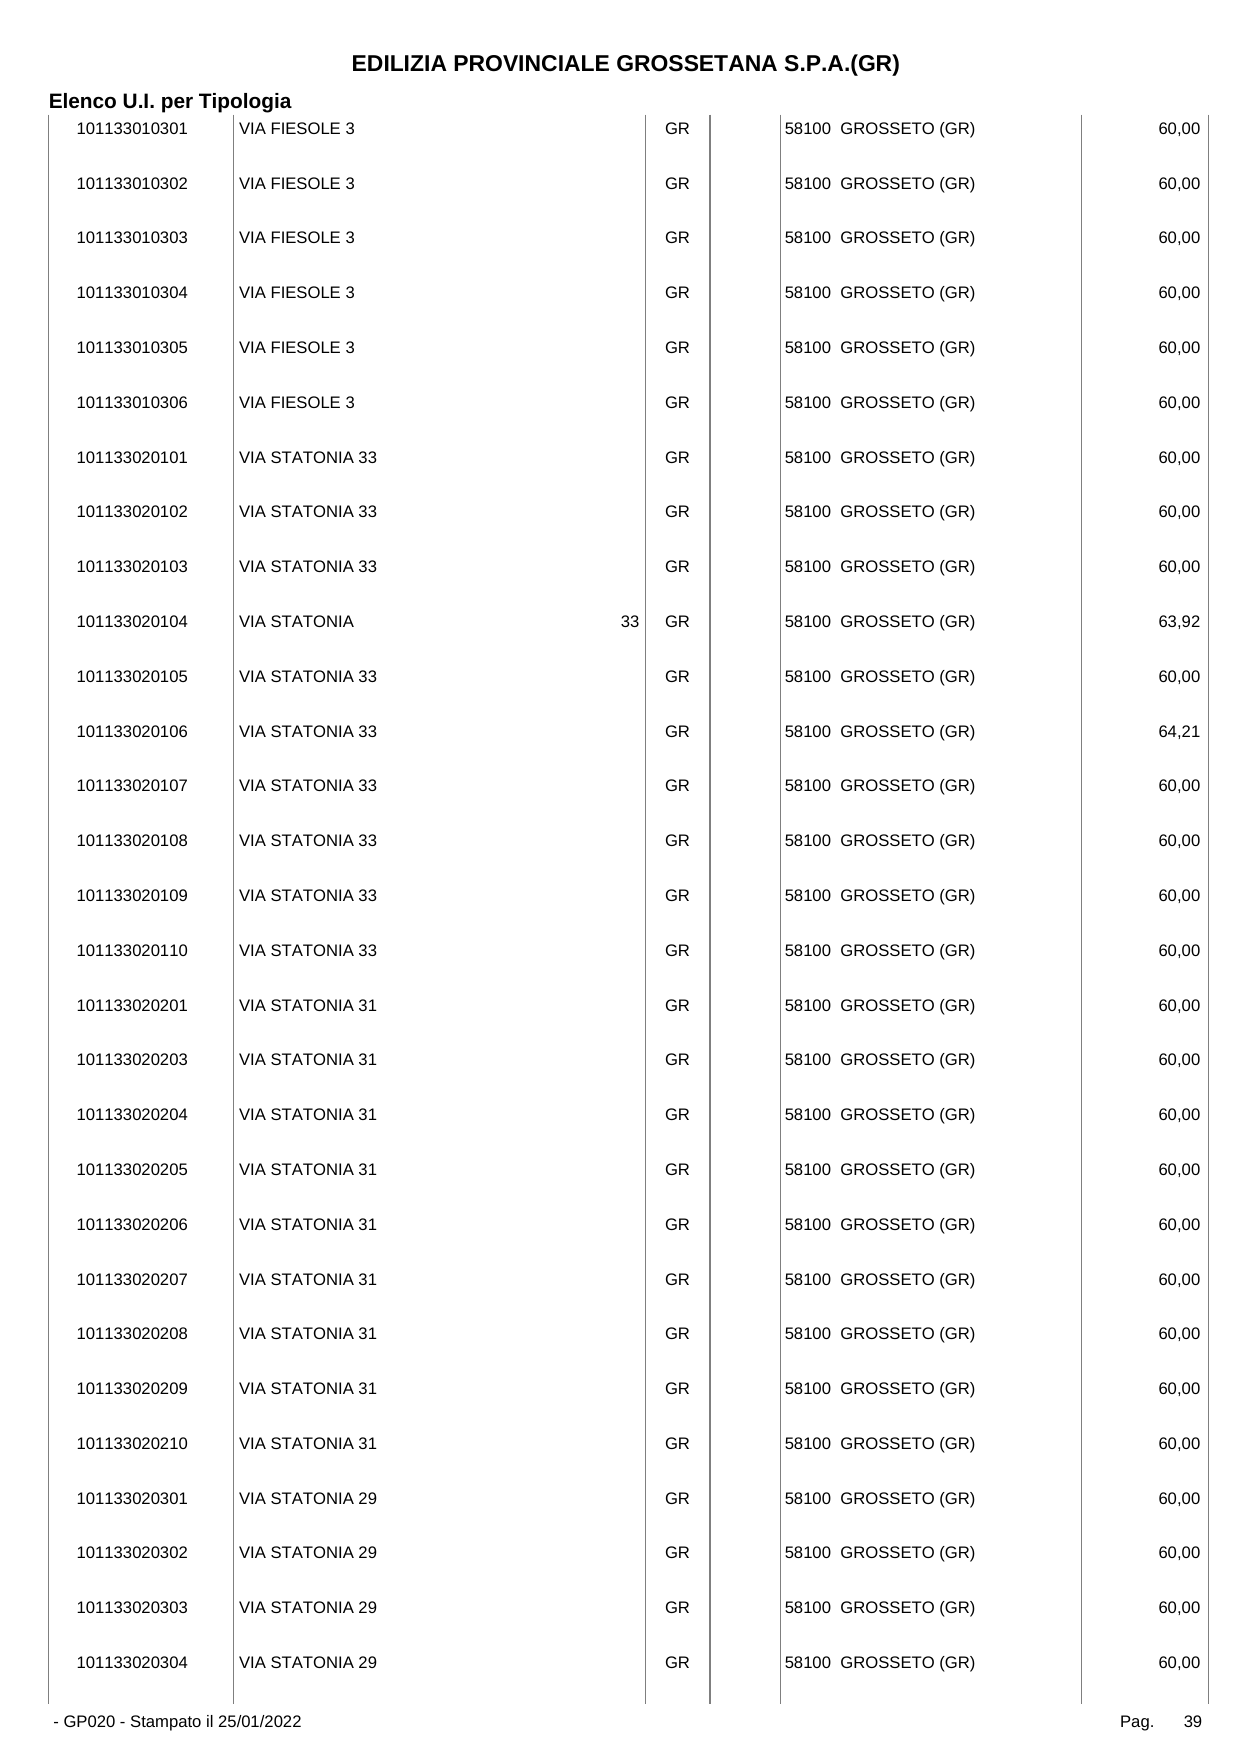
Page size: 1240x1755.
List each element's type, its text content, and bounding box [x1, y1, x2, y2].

table_cell 60,00 [1082, 882, 1208, 936]
table_cell 58100 GROSSETO (GR) [781, 1430, 1081, 1484]
table_cell 60,00 [1082, 334, 1208, 388]
table_cell GR [646, 663, 709, 717]
table_cell 58100 GROSSETO (GR) [781, 1101, 1081, 1156]
table_cell [589, 1484, 645, 1539]
table_cell [711, 717, 780, 772]
table_cell [589, 1320, 645, 1375]
table_cell GR [646, 1375, 709, 1429]
table_cell VIA STATONIA 31 [234, 1265, 588, 1320]
table_cell [711, 115, 780, 169]
table_cell [589, 1156, 645, 1210]
table_cell 101133020105 [49, 663, 233, 717]
table_cell 60,00 [1082, 389, 1208, 443]
table_cell GR [646, 1649, 709, 1703]
table_cell [589, 1046, 645, 1101]
table_cell VIA STATONIA 31 [234, 1156, 588, 1210]
table_cell [711, 1375, 780, 1429]
table_cell 58100 GROSSETO (GR) [781, 498, 1081, 553]
table_cell [711, 389, 780, 443]
table_cell [711, 334, 780, 388]
table_cell 60,00 [1082, 279, 1208, 334]
table_cell GR [646, 1265, 709, 1320]
table_cell [711, 1101, 780, 1156]
table_cell 60,00 [1082, 115, 1208, 169]
table_cell GR [646, 1594, 709, 1649]
table_cell VIA STATONIA 31 [234, 1375, 588, 1429]
table_cell GR [646, 1046, 709, 1101]
table_cell [711, 169, 780, 224]
table_cell 58100 GROSSETO (GR) [781, 279, 1081, 334]
table_cell [589, 1210, 645, 1265]
table_cell [711, 1649, 780, 1703]
table_cell 101133020110 [49, 936, 233, 991]
table_cell 58100 GROSSETO (GR) [781, 717, 1081, 772]
table_cell VIA STATONIA 33 [234, 772, 588, 827]
table_cell 60,00 [1082, 169, 1208, 224]
table_cell 58100 GROSSETO (GR) [781, 772, 1081, 827]
table_cell 60,00 [1082, 1430, 1208, 1484]
table_cell GR [646, 1430, 709, 1484]
table_cell [589, 991, 645, 1046]
table_cell 58100 GROSSETO (GR) [781, 882, 1081, 936]
table_cell [711, 1594, 780, 1649]
table_cell 60,00 [1082, 553, 1208, 608]
table_cell [589, 1539, 645, 1594]
table_cell 101133020104 [49, 608, 233, 662]
table_cell VIA STATONIA 33 [234, 498, 588, 553]
table_cell 58100 GROSSETO (GR) [781, 224, 1081, 279]
table_cell [589, 1649, 645, 1703]
table_cell 58100 GROSSETO (GR) [781, 389, 1081, 443]
table_cell VIA STATONIA 33 [234, 443, 588, 498]
table_cell [589, 443, 645, 498]
table_cell VIA STATONIA [234, 608, 588, 662]
table_cell 58100 GROSSETO (GR) [781, 827, 1081, 882]
table_cell VIA STATONIA 33 [234, 717, 588, 772]
table_cell 60,00 [1082, 498, 1208, 553]
table_cell 58100 GROSSETO (GR) [781, 553, 1081, 608]
table_cell 58100 GROSSETO (GR) [781, 1594, 1081, 1649]
table_cell VIA STATONIA 33 [234, 882, 588, 936]
table_cell 101133010303 [49, 224, 233, 279]
table_cell [711, 1484, 780, 1539]
table_cell GR [646, 1539, 709, 1594]
table_cell 58100 GROSSETO (GR) [781, 334, 1081, 388]
table_cell 101133020208 [49, 1320, 233, 1375]
table_cell [589, 663, 645, 717]
table_cell [589, 169, 645, 224]
table_cell [711, 1156, 780, 1210]
table_cell [711, 224, 780, 279]
table_cell [589, 717, 645, 772]
table_cell [589, 882, 645, 936]
table_cell 60,00 [1082, 1320, 1208, 1375]
table_cell 60,00 [1082, 224, 1208, 279]
table_cell 101133020209 [49, 1375, 233, 1429]
table_cell 58100 GROSSETO (GR) [781, 1210, 1081, 1265]
table_cell VIA STATONIA 31 [234, 1046, 588, 1101]
table_cell 101133020103 [49, 553, 233, 608]
table_cell 101133020107 [49, 772, 233, 827]
table_cell 58100 GROSSETO (GR) [781, 1156, 1081, 1210]
table_cell 60,00 [1082, 1539, 1208, 1594]
table_cell 58100 GROSSETO (GR) [781, 1046, 1081, 1101]
table_cell 58100 GROSSETO (GR) [781, 443, 1081, 498]
table_cell 60,00 [1082, 936, 1208, 991]
table_cell [711, 608, 780, 662]
table_cell [589, 1265, 645, 1320]
table_cell [711, 1210, 780, 1265]
table_cell 58100 GROSSETO (GR) [781, 115, 1081, 169]
table_cell 58100 GROSSETO (GR) [781, 1484, 1081, 1539]
table_cell [589, 224, 645, 279]
table_cell [711, 827, 780, 882]
table_cell [589, 1101, 645, 1156]
table_cell [589, 827, 645, 882]
table_cell 58100 GROSSETO (GR) [781, 663, 1081, 717]
table_cell VIA STATONIA 29 [234, 1649, 588, 1703]
table_cell 101133020303 [49, 1594, 233, 1649]
table_cell 60,00 [1082, 1484, 1208, 1539]
table_cell 101133010305 [49, 334, 233, 388]
table_cell GR [646, 1210, 709, 1265]
table_cell GR [646, 115, 709, 169]
table_cell VIA STATONIA 31 [234, 1101, 588, 1156]
table_cell 101133020106 [49, 717, 233, 772]
table_cell 101133010301 [49, 115, 233, 169]
table_cell VIA STATONIA 33 [234, 663, 588, 717]
table_cell [711, 936, 780, 991]
table_cell 101133020302 [49, 1539, 233, 1594]
table_cell [589, 498, 645, 553]
table_cell 58100 GROSSETO (GR) [781, 1265, 1081, 1320]
table_cell 60,00 [1082, 1649, 1208, 1703]
table_cell GR [646, 827, 709, 882]
table_cell GR [646, 553, 709, 608]
table_cell 101133020204 [49, 1101, 233, 1156]
table_cell GR [646, 936, 709, 991]
table_cell 101133020304 [49, 1649, 233, 1703]
table_cell GR [646, 1484, 709, 1539]
table_cell GR [646, 1156, 709, 1210]
table_cell 60,00 [1082, 1046, 1208, 1101]
table_cell [589, 279, 645, 334]
table_cell 58100 GROSSETO (GR) [781, 608, 1081, 662]
table_cell [711, 443, 780, 498]
table_cell [711, 279, 780, 334]
table_cell [589, 334, 645, 388]
table_cell 60,00 [1082, 1265, 1208, 1320]
table_cell 101133010302 [49, 169, 233, 224]
table_cell VIA FIESOLE 3 [234, 169, 588, 224]
table_cell VIA FIESOLE 3 [234, 389, 588, 443]
table_cell 63,92 [1082, 608, 1208, 662]
table_cell [711, 498, 780, 553]
table_cell GR [646, 279, 709, 334]
table_cell 60,00 [1082, 443, 1208, 498]
table_cell [711, 772, 780, 827]
table_cell 60,00 [1082, 827, 1208, 882]
table_cell 60,00 [1082, 991, 1208, 1046]
table_cell 60,00 [1082, 663, 1208, 717]
table_cell GR [646, 717, 709, 772]
table_cell [711, 1320, 780, 1375]
table_cell 101133020101 [49, 443, 233, 498]
table_cell GR [646, 334, 709, 388]
table_cell [589, 553, 645, 608]
table_cell 101133020203 [49, 1046, 233, 1101]
table_cell [711, 553, 780, 608]
table_cell 58100 GROSSETO (GR) [781, 936, 1081, 991]
table_cell GR [646, 498, 709, 553]
table_cell GR [646, 1320, 709, 1375]
table_cell GR [646, 608, 709, 662]
table_cell 58100 GROSSETO (GR) [781, 1649, 1081, 1703]
table_cell 60,00 [1082, 1156, 1208, 1210]
table_cell VIA STATONIA 33 [234, 553, 588, 608]
table_cell 101133020109 [49, 882, 233, 936]
table_cell [589, 115, 645, 169]
table_cell GR [646, 882, 709, 936]
table_cell GR [646, 991, 709, 1046]
table_cell VIA STATONIA 29 [234, 1484, 588, 1539]
table_cell 58100 GROSSETO (GR) [781, 1320, 1081, 1375]
table_cell VIA STATONIA 31 [234, 1320, 588, 1375]
table_cell 60,00 [1082, 1375, 1208, 1429]
table_cell [711, 1430, 780, 1484]
table_cell 33 [589, 608, 645, 662]
table_cell 60,00 [1082, 1594, 1208, 1649]
table_cell [711, 882, 780, 936]
table_cell 101133010306 [49, 389, 233, 443]
table_cell [711, 1539, 780, 1594]
table_cell [589, 1375, 645, 1429]
table_cell 101133020206 [49, 1210, 233, 1265]
table_cell 60,00 [1082, 1101, 1208, 1156]
table_cell 101133010304 [49, 279, 233, 334]
table_cell 58100 GROSSETO (GR) [781, 169, 1081, 224]
table_cell [589, 1430, 645, 1484]
table_cell [711, 663, 780, 717]
table_cell GR [646, 1101, 709, 1156]
table_cell 58100 GROSSETO (GR) [781, 1375, 1081, 1429]
table_cell [711, 1046, 780, 1101]
table_cell 58100 GROSSETO (GR) [781, 991, 1081, 1046]
table_cell 58100 GROSSETO (GR) [781, 1539, 1081, 1594]
table_cell VIA FIESOLE 3 [234, 115, 588, 169]
table_cell VIA STATONIA 31 [234, 991, 588, 1046]
table_cell 101133020207 [49, 1265, 233, 1320]
table_cell GR [646, 169, 709, 224]
table_cell [711, 991, 780, 1046]
table_cell [589, 772, 645, 827]
table_cell VIA STATONIA 31 [234, 1430, 588, 1484]
table_cell VIA STATONIA 31 [234, 1210, 588, 1265]
table_cell 101133020301 [49, 1484, 233, 1539]
table_cell GR [646, 224, 709, 279]
table_cell [589, 936, 645, 991]
table_cell 101133020210 [49, 1430, 233, 1484]
table_cell VIA FIESOLE 3 [234, 334, 588, 388]
table_cell 64,21 [1082, 717, 1208, 772]
table_cell [589, 389, 645, 443]
table_cell VIA FIESOLE 3 [234, 224, 588, 279]
table_cell 101133020102 [49, 498, 233, 553]
table_cell 60,00 [1082, 1210, 1208, 1265]
table_cell VIA STATONIA 29 [234, 1594, 588, 1649]
table_cell VIA STATONIA 29 [234, 1539, 588, 1594]
table_cell [711, 1265, 780, 1320]
table_cell GR [646, 772, 709, 827]
table_cell VIA STATONIA 33 [234, 936, 588, 991]
table_cell 101133020108 [49, 827, 233, 882]
table_cell 101133020201 [49, 991, 233, 1046]
table_cell GR [646, 443, 709, 498]
table_cell 101133020205 [49, 1156, 233, 1210]
table_cell GR [646, 389, 709, 443]
table_cell VIA STATONIA 33 [234, 827, 588, 882]
table_cell VIA FIESOLE 3 [234, 279, 588, 334]
table_cell [589, 1594, 645, 1649]
table_cell 60,00 [1082, 772, 1208, 827]
